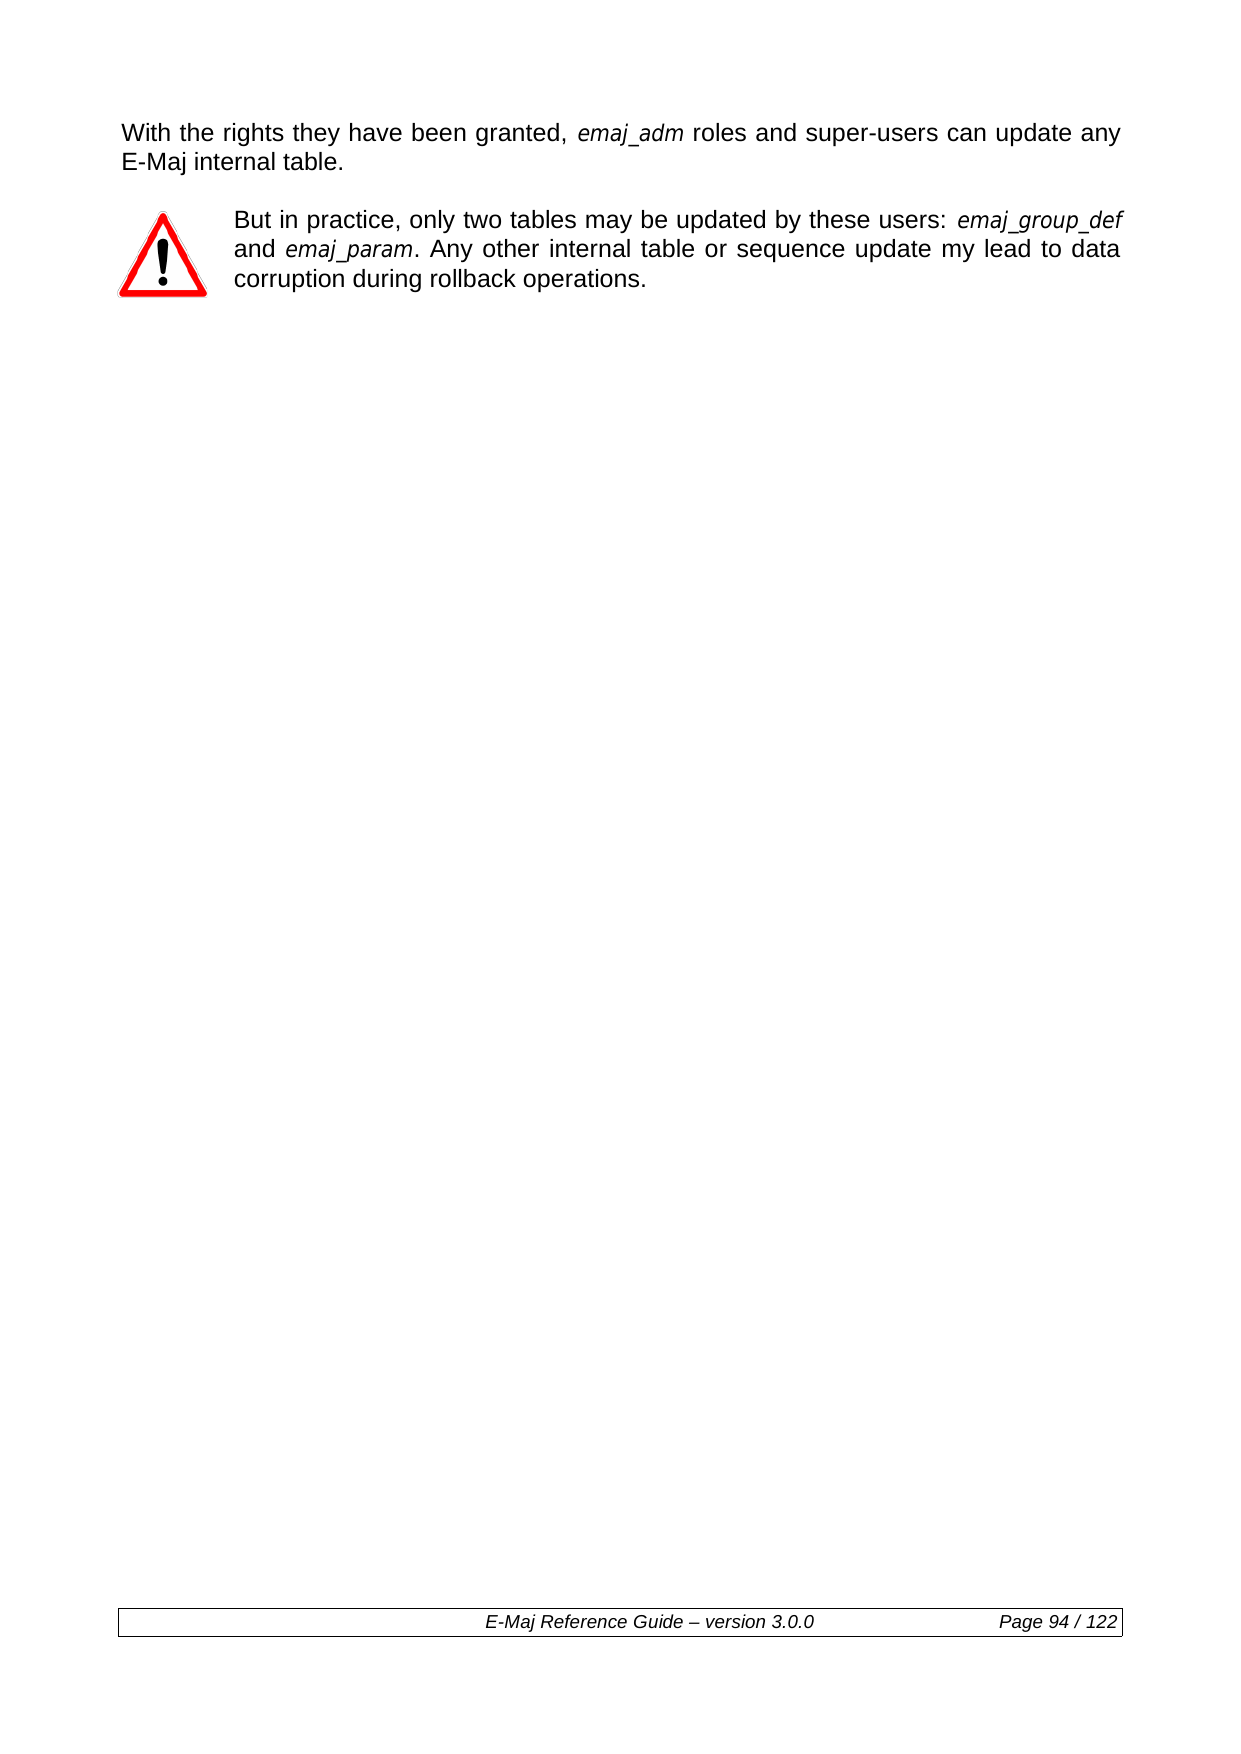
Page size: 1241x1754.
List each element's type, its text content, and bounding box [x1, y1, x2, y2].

picture [117, 211, 208, 298]
text But in practice, only two tables may be updated by these users: emaj_group_def and emaj_param. Any other internal table or sequence update my lead to data corruption during rollback operations. [234, 205, 1122, 292]
text With the rights they have been granted, emaj_adm roles and super-users can update any E-Maj internal table. [121, 118, 1122, 176]
